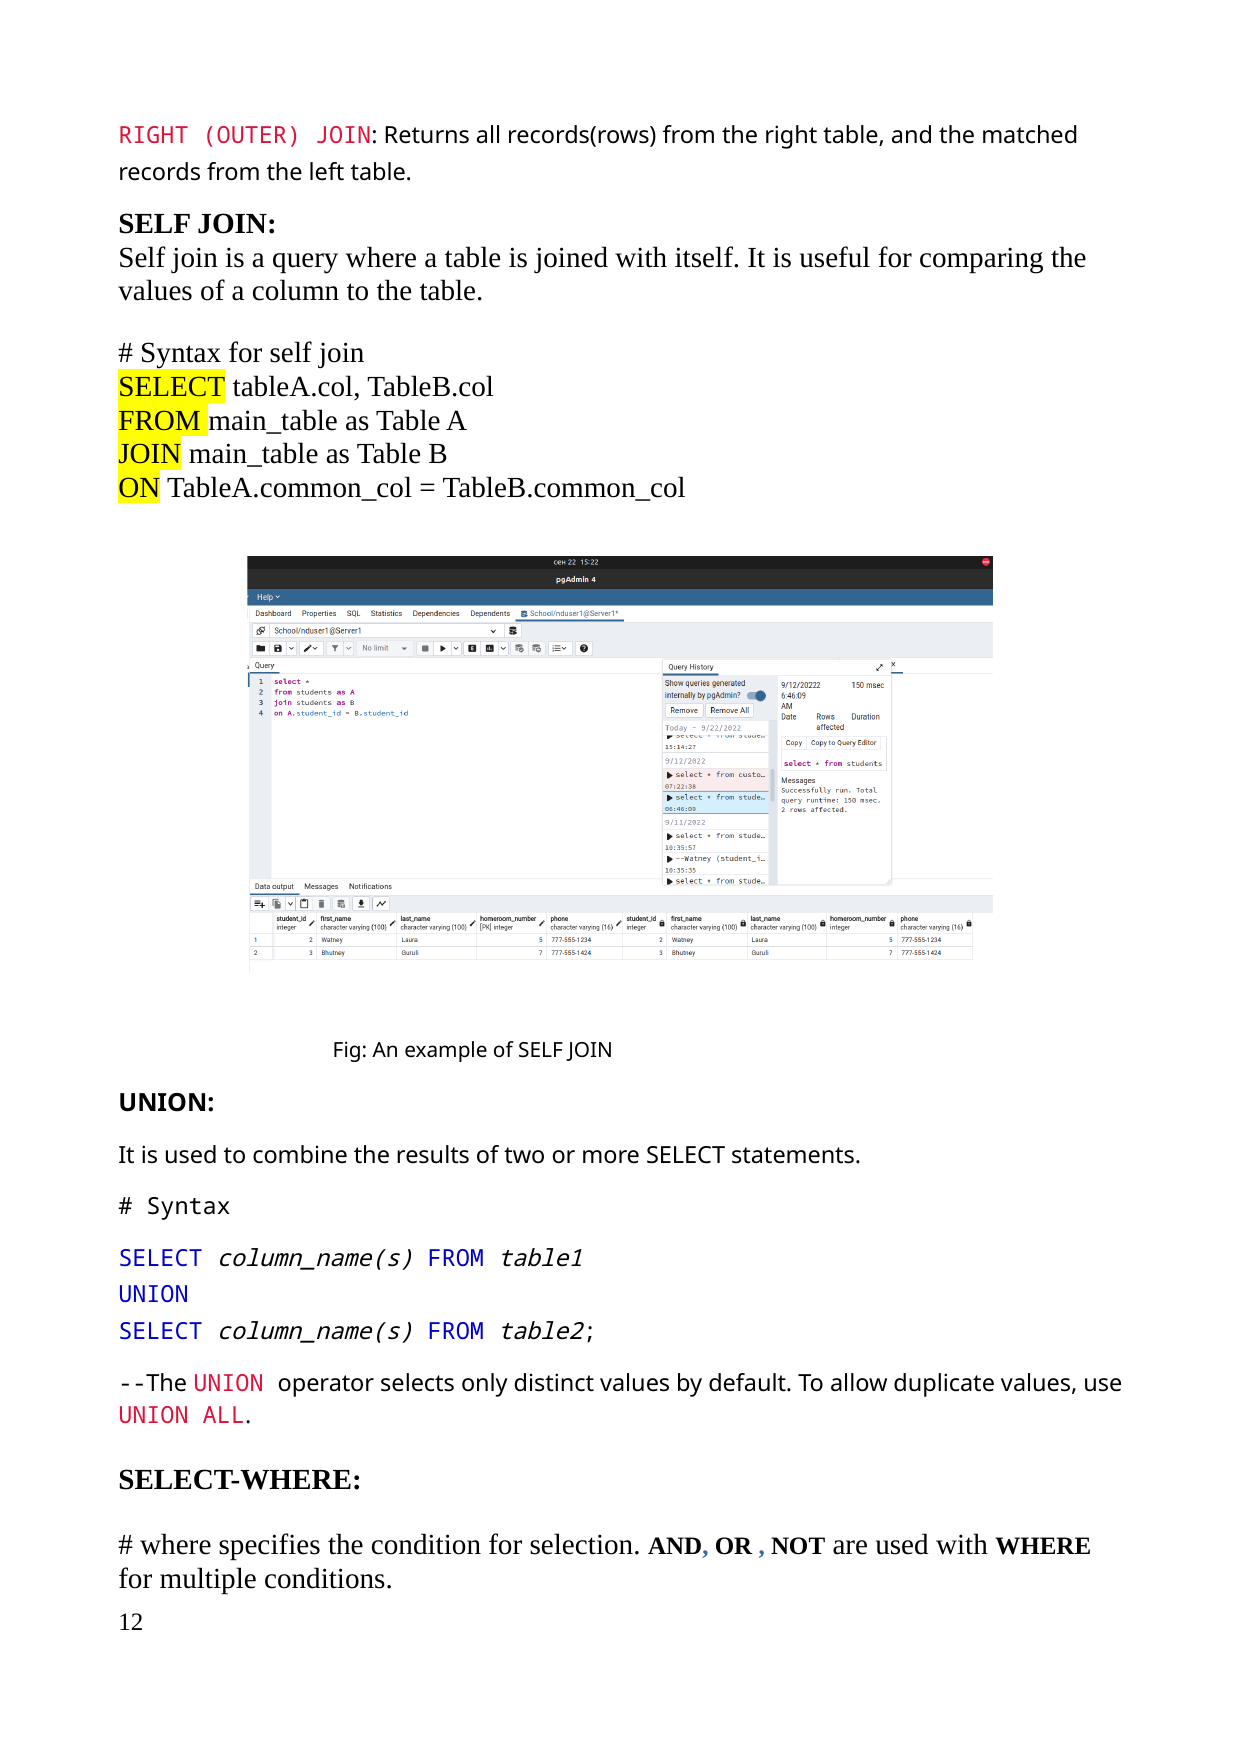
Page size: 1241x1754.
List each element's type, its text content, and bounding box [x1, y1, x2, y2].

text It is used to combine the results of two or more SELECT statements. [118, 1138, 1122, 1170]
text --The UNION operator selects only distinct values by default. To allow duplicate values, use UNION ALL. [118, 1366, 1122, 1430]
text Fig: An example of SELF JOIN [118, 1031, 1122, 1065]
text Self join is a query where a table is joined with itself. It is useful for comparing the values of a column to the table. [118, 240, 1122, 307]
text SELECT-WHERE: [118, 1462, 1122, 1495]
text # where specifies the condition for selection. AND, OR , NOT are used with WHERE for multiple conditions. [118, 1527, 1122, 1594]
picture [247, 556, 993, 972]
text UNION: [118, 1084, 1122, 1119]
text FROM main_table as Table A [118, 403, 1122, 436]
text RIGHT (OUTER) JOIN: Returns all records(rows) from the right table, and the matched records from the left table. [118, 118, 1122, 187]
text ON TableA.common_col = TableB.common_col [118, 470, 1122, 503]
text # Syntax [118, 1190, 1122, 1222]
text SELECT column_name(s) FROM table1 UNION SELECT column_name(s) FROM table2; [118, 1241, 1122, 1347]
text # Syntax for self join [118, 336, 1122, 369]
text SELF JOIN: [118, 206, 1122, 240]
text JOIN main_table as Table B [118, 436, 1122, 470]
text SELECT tableA.col, TableB.col [118, 369, 1122, 403]
